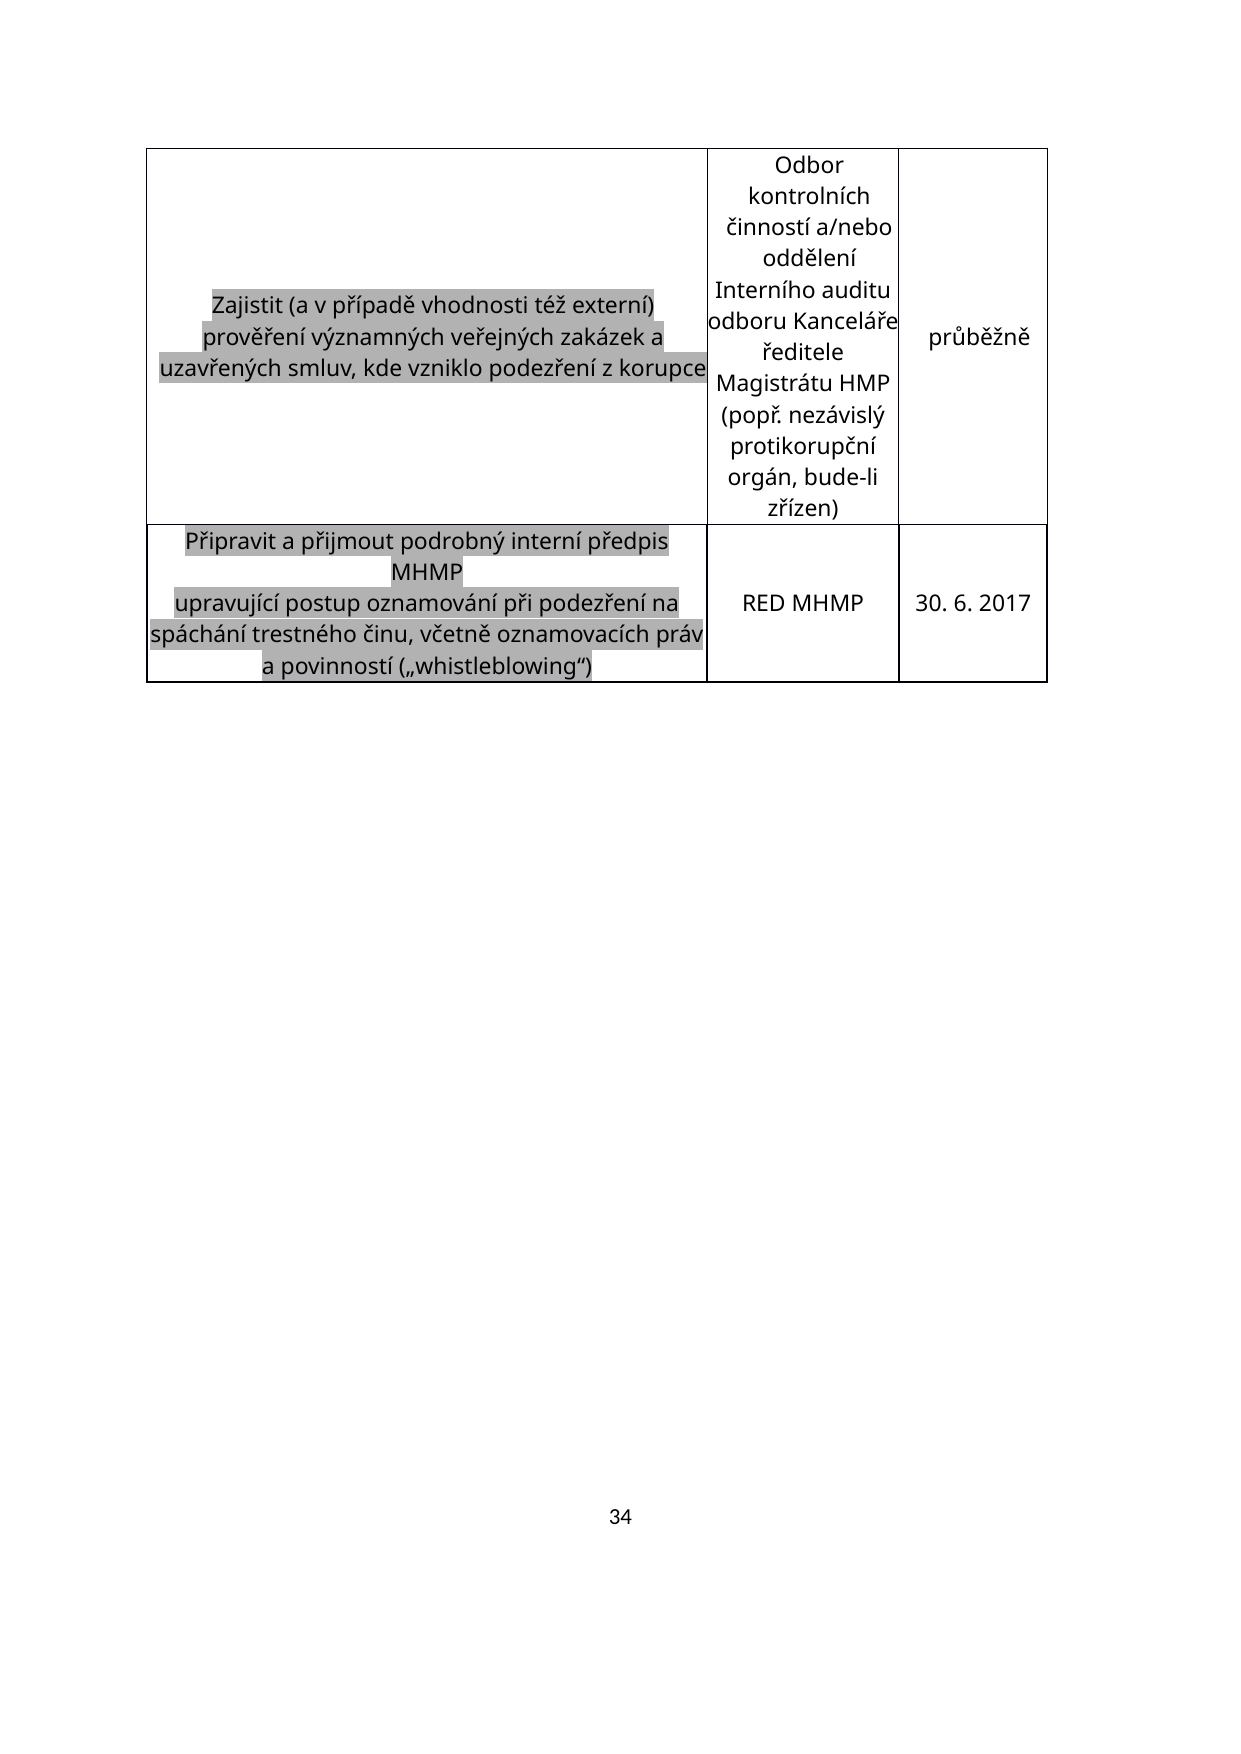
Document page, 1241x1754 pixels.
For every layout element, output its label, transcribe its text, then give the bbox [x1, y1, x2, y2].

table_cell RED MHMP [708, 525, 898, 681]
table_cell Zajistit (a v případě vhodnosti též externí) prověření významných veřejných zakázek a uzavřených smluv, kde vzniklo podezření z korupce [147, 149, 707, 524]
table_cell 30. 6. 2017 [900, 525, 1046, 681]
table_cell průběžně [899, 149, 1047, 524]
table_cell Odbor kontrolních činností a/nebo oddělení Interního auditu odboru Kanceláře ředitele Magistrátu HMP (popř. nezávislý protikorupční orgán, bude-li zřízen) [708, 149, 898, 524]
table_cell Připravit a přijmout podrobný interní předpis MHMP upravující postup oznamování při podezření na spáchání trestného činu, včetně oznamovacích práv a povinností („whistleblowing“) [148, 525, 706, 681]
